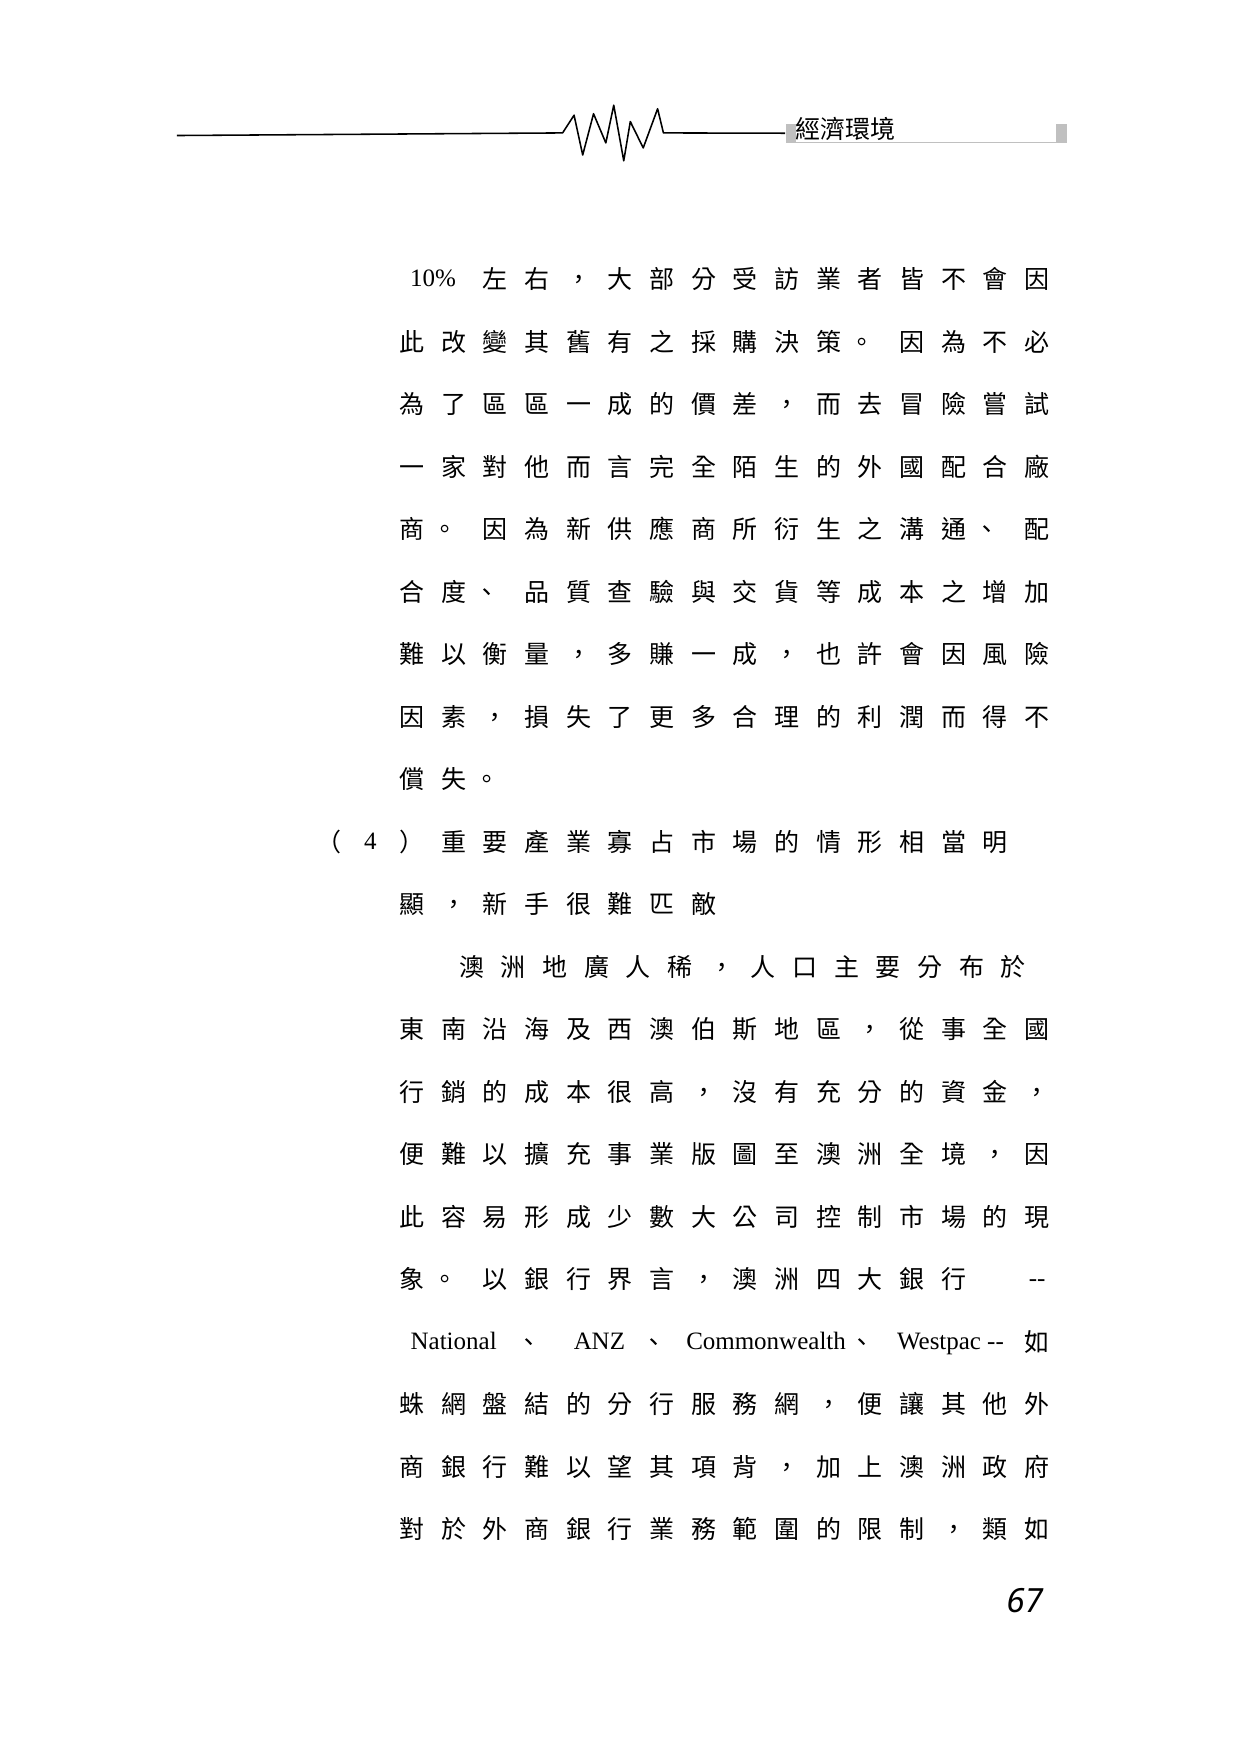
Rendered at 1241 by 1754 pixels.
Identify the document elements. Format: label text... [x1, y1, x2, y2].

text （4）重要產業寡占市場的情形相當明顯，新手很難匹敵 [306, 799, 1058, 924]
text 10%左右，大部分受訪業者皆不會因此改變其舊有之採購決策。因為不必為了區區一成的價差，而去冒險嘗試一家對他而言完全陌生的外國配合廠商。因為新供應商所衍生之溝通、配合度、品質查驗與交貨等成本之增加難以衡量，多賺一成，也許會因風險因素，損失了更多合理的利潤而得不償失。 [306, 236, 1058, 799]
text 澳洲地廣人稀，人口主要分布於東南沿海及西澳伯斯地區，從事全國行銷的成本很高，沒有充分的資金，便難以擴充事業版圖至澳洲全境，因此容易形成少數大公司控制市場的現象。以銀行界言，澳洲四大銀行 -- National、ANZ、Commonwealth、Westpac -- 如蛛網盤結的分行服務網，便讓其他外商銀行難以望其項背，加上澳洲政府對於外商銀行業務範圍的限制，類如 [306, 924, 1058, 1549]
